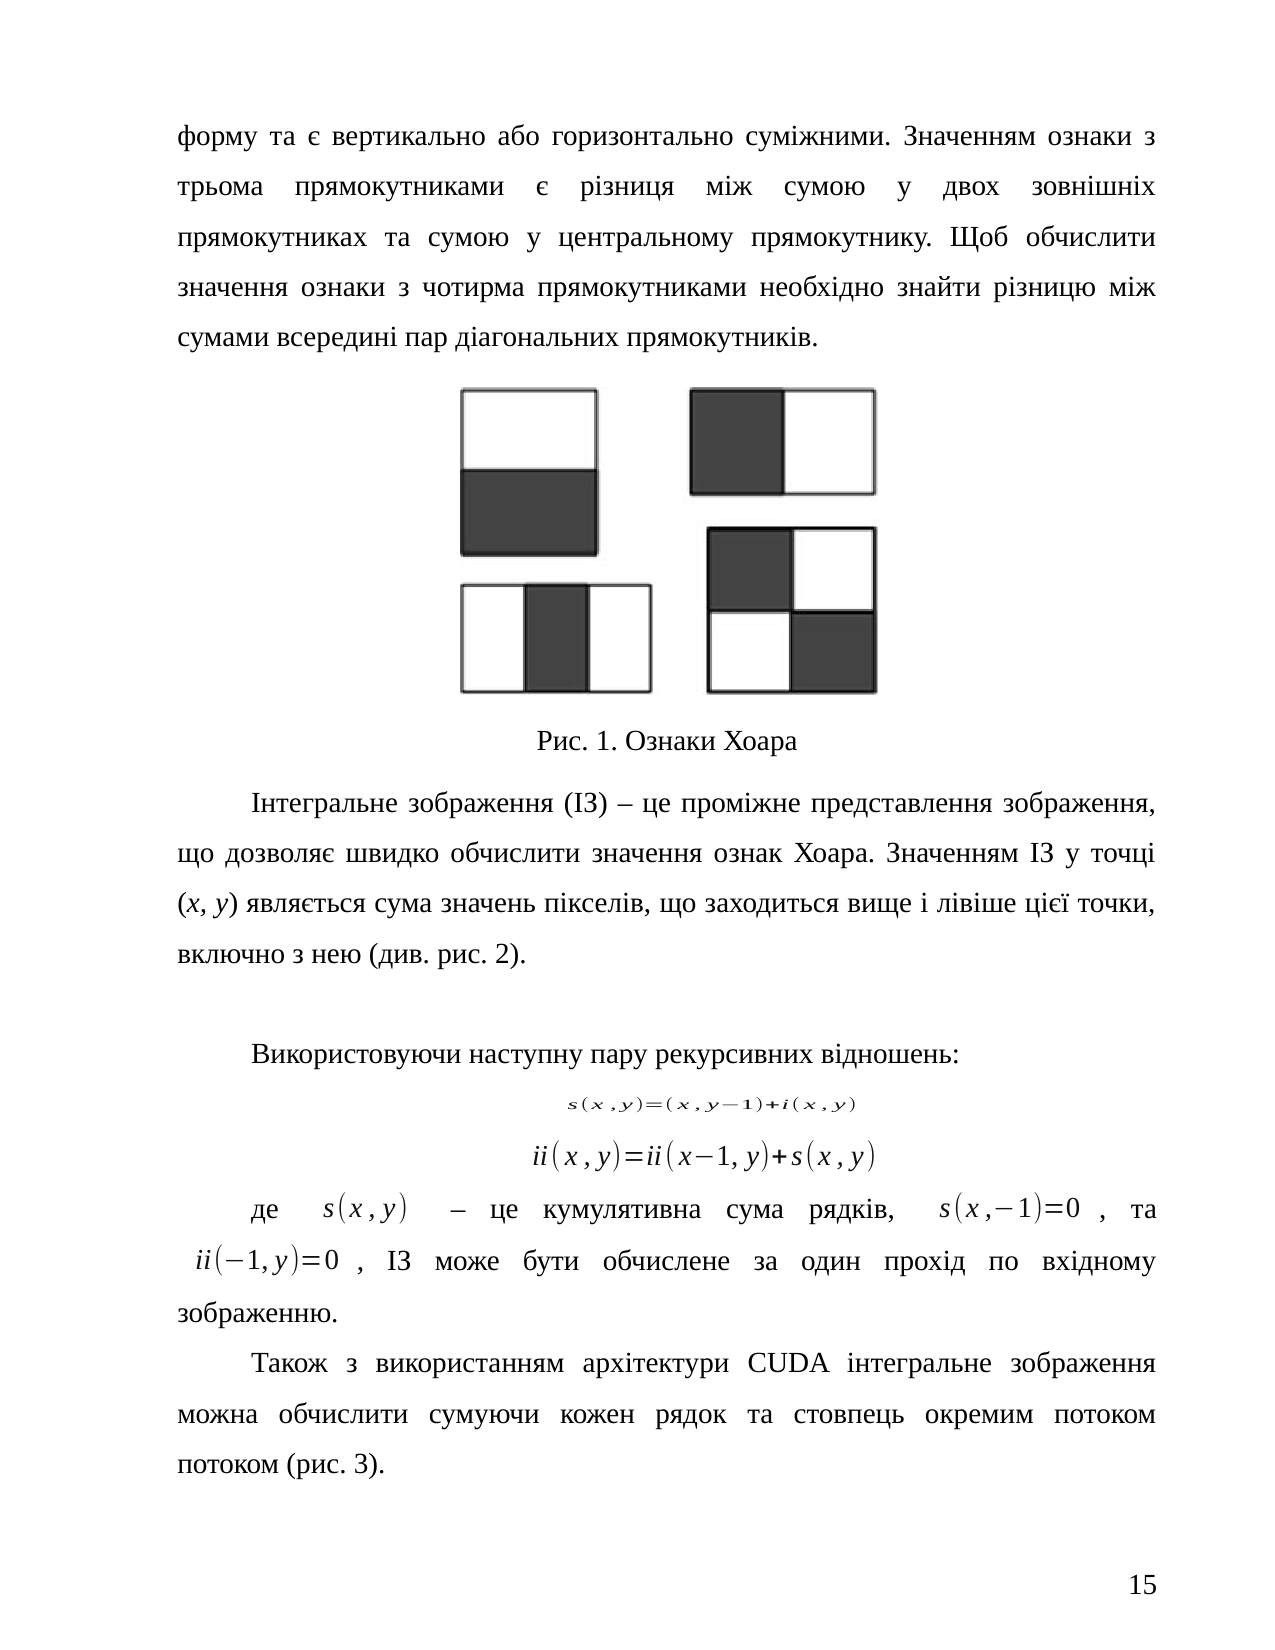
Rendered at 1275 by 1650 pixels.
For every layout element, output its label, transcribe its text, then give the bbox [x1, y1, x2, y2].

text де – це кумулятивна сума рядків, , та , ІЗ може бути обчислене за один прохід по вхідному зображенню. [177, 1191, 1157, 1329]
text форму та є вертикально або горизонтально суміжними. Значенням ознаки з трьома прямокутниками є різниця між сумою у двох зовнішніх прямокутниках та сумою у центральному прямокутнику. Щоб обчислити значення ознаки з чотирма прямокутниками необхідно знайти різницю між сумами всередині пар діагональних прямокутників. [177, 118, 1157, 353]
text Рис. 1. Ознаки Хоара [177, 723, 1157, 756]
text Також з використанням архітектури CUDA інтегральне зображення можна обчислити сумуючи кожен рядок та стовпець окремим потоком потоком (рис. 3). [177, 1345, 1157, 1479]
picture [443, 383, 891, 705]
text Використовуючи наступну пару рекурсивних відношень: [177, 1036, 1157, 1070]
text Інтегральне зображення (ІЗ) – це проміжне представлення зображення, що дозволяє швидко обчислити значення ознак Хоара. Значенням ІЗ у точці (х, у) являється сума значень пікселів, що заходиться вище і лівіше цієї точки, включно з нею (див. рис. 2). [177, 785, 1157, 969]
